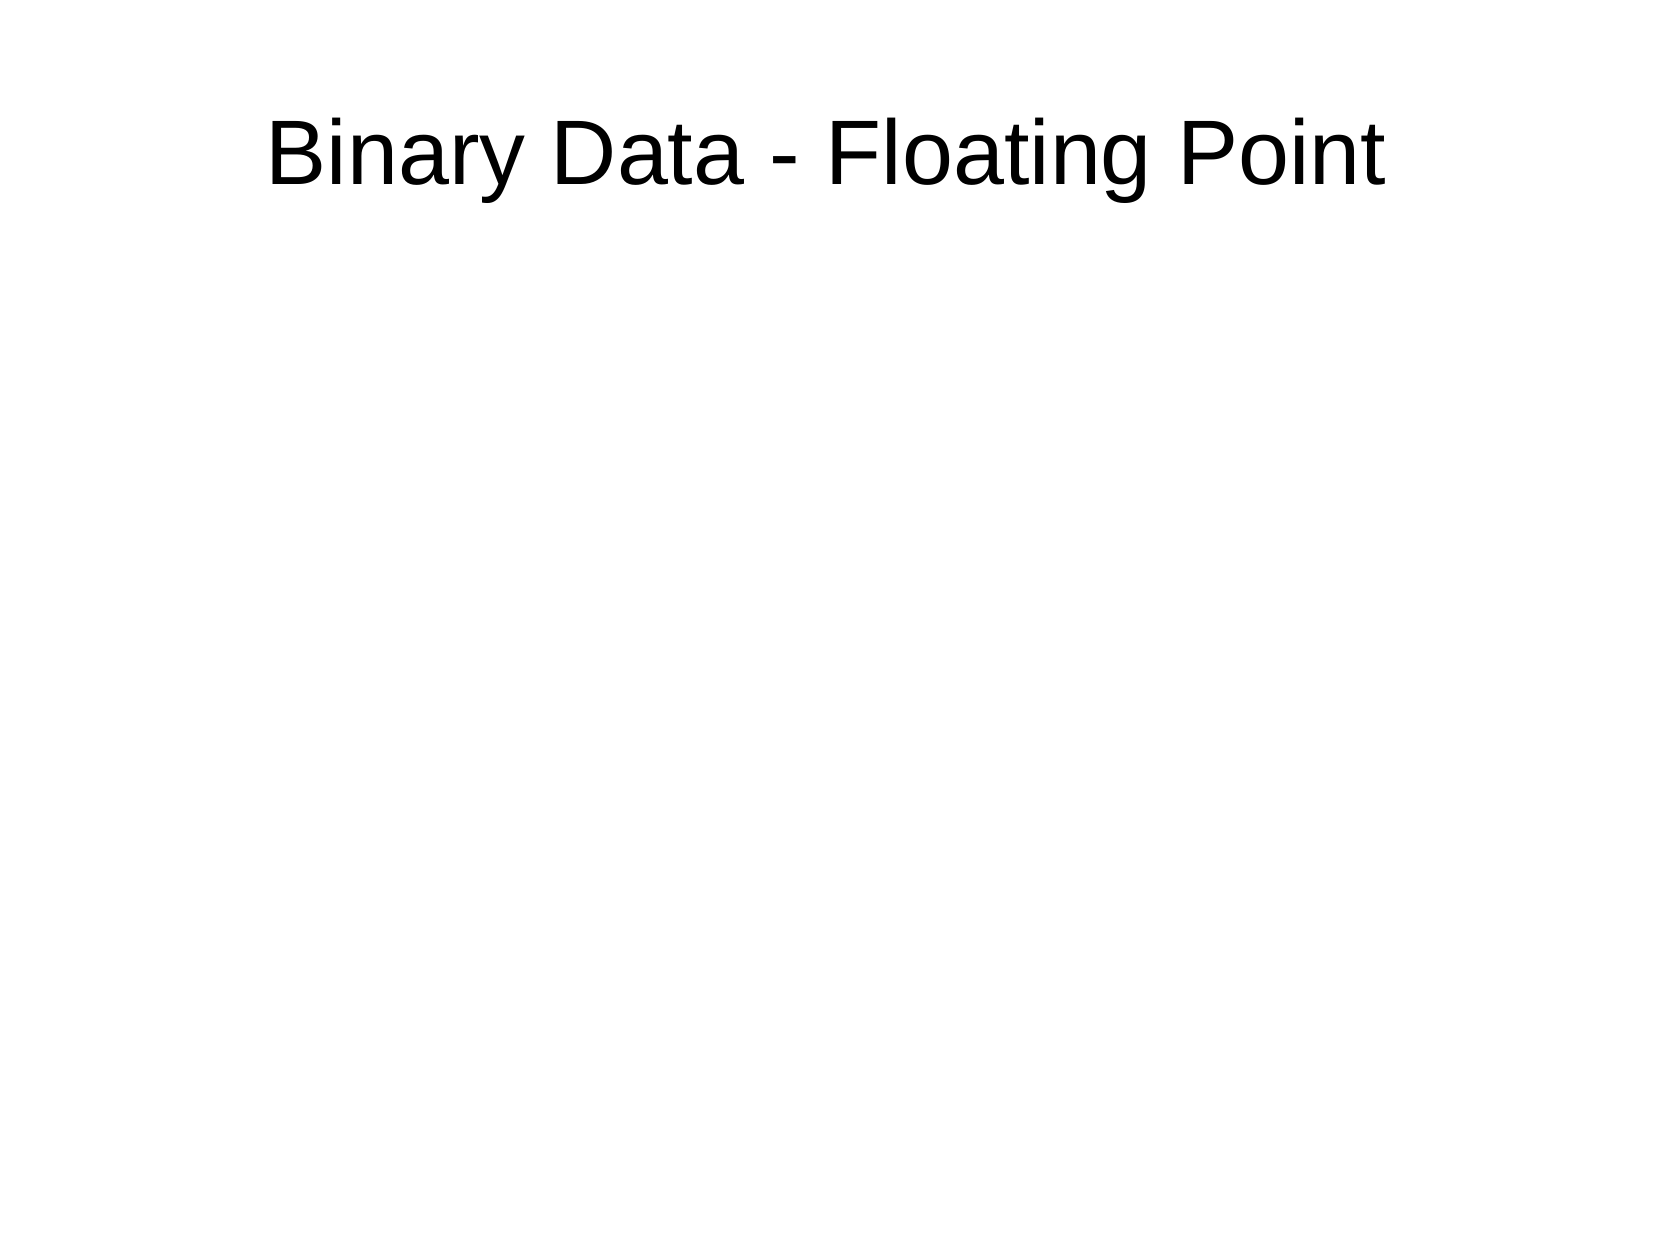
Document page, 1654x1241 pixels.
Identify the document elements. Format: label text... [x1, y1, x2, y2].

title Binary Data - Floating Point [82, 49, 1571, 257]
